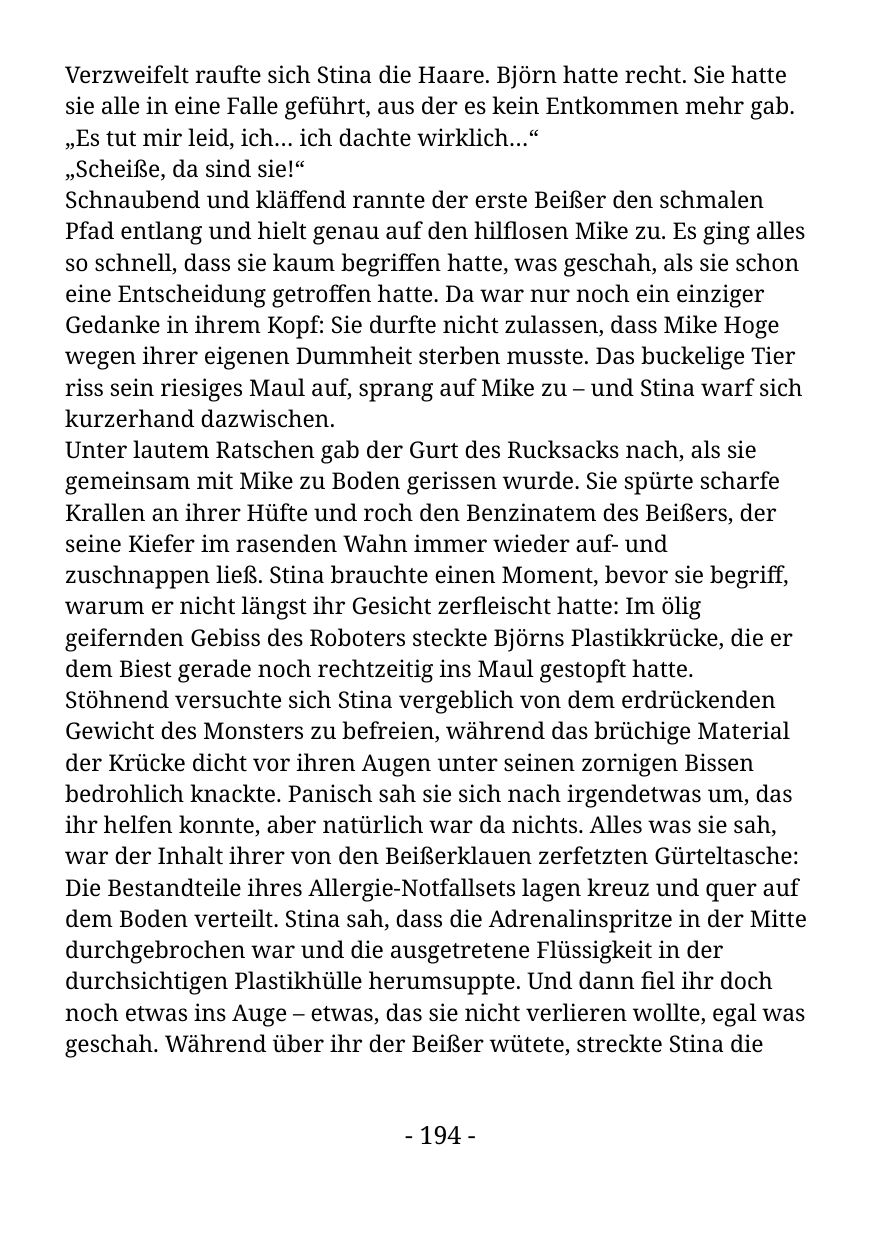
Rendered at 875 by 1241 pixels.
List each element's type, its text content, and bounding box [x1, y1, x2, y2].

text Verzweifelt raufte sich Stina die Haare. Björn hatte recht. Sie hatte sie alle in eine Falle geführt, aus der es kein Entkommen mehr gab. „Es tut mir leid, ich… ich dachte wirklich…“ „Scheiße, da sind sie!“ Schnaubend und kläffend rannte der erste Beißer den schmalen Pfad entlang und hielt genau auf den hilflosen Mike zu. Es ging alles so schnell, dass sie kaum begriffen hatte, was geschah, als sie schon eine Entscheidung getroffen hatte. Da war nur noch ein einziger Gedanke in ihrem Kopf: Sie durfte nicht zulassen, dass Mike Hoge wegen ihrer eigenen Dummheit sterben musste. Das buckelige Tier riss sein riesiges Maul auf, sprang auf Mike zu – und Stina warf sich kurzerhand dazwischen. Unter lautem Ratschen gab der Gurt des Rucksacks nach, als sie gemeinsam mit Mike zu Boden gerissen wurde. Sie spürte scharfe Krallen an ihrer Hüfte und roch den Benzinatem des Beißers, der seine Kiefer im rasenden Wahn immer wieder auf- und zuschnappen ließ. Stina brauchte einen Moment, bevor sie begriff, warum er nicht längst ihr Gesicht zerfleischt hatte: Im ölig geifernden Gebiss des Roboters steckte Björns Plastikkrücke, die er dem Biest gerade noch rechtzeitig ins Maul gestopft hatte. Stöhnend versuchte sich Stina vergeblich von dem erdrückenden Gewicht des Monsters zu befreien, während das brüchige Material der Krücke dicht vor ihren Augen unter seinen zornigen Bissen bedrohlich knackte. Panisch sah sie sich nach irgendetwas um, das ihr helfen konnte, aber natürlich war da nichts. Alles was sie sah, war der Inhalt ihrer von den Beißerklauen zerfetzten Gürteltasche: Die Bestandteile ihres Allergie-Notfallsets lagen kreuz und quer auf dem Boden verteilt. Stina sah, dass die Adrenalinspritze in der Mitte durchgebrochen war und die ausgetretene Flüssigkeit in der durchsichtigen Plastikhülle herumsuppte. Und dann fiel ihr doch noch etwas ins Auge – etwas, das sie nicht verlieren wollte, egal was geschah. Während über ihr der Beißer wütete, streckte Stina die [65, 59, 809, 1059]
